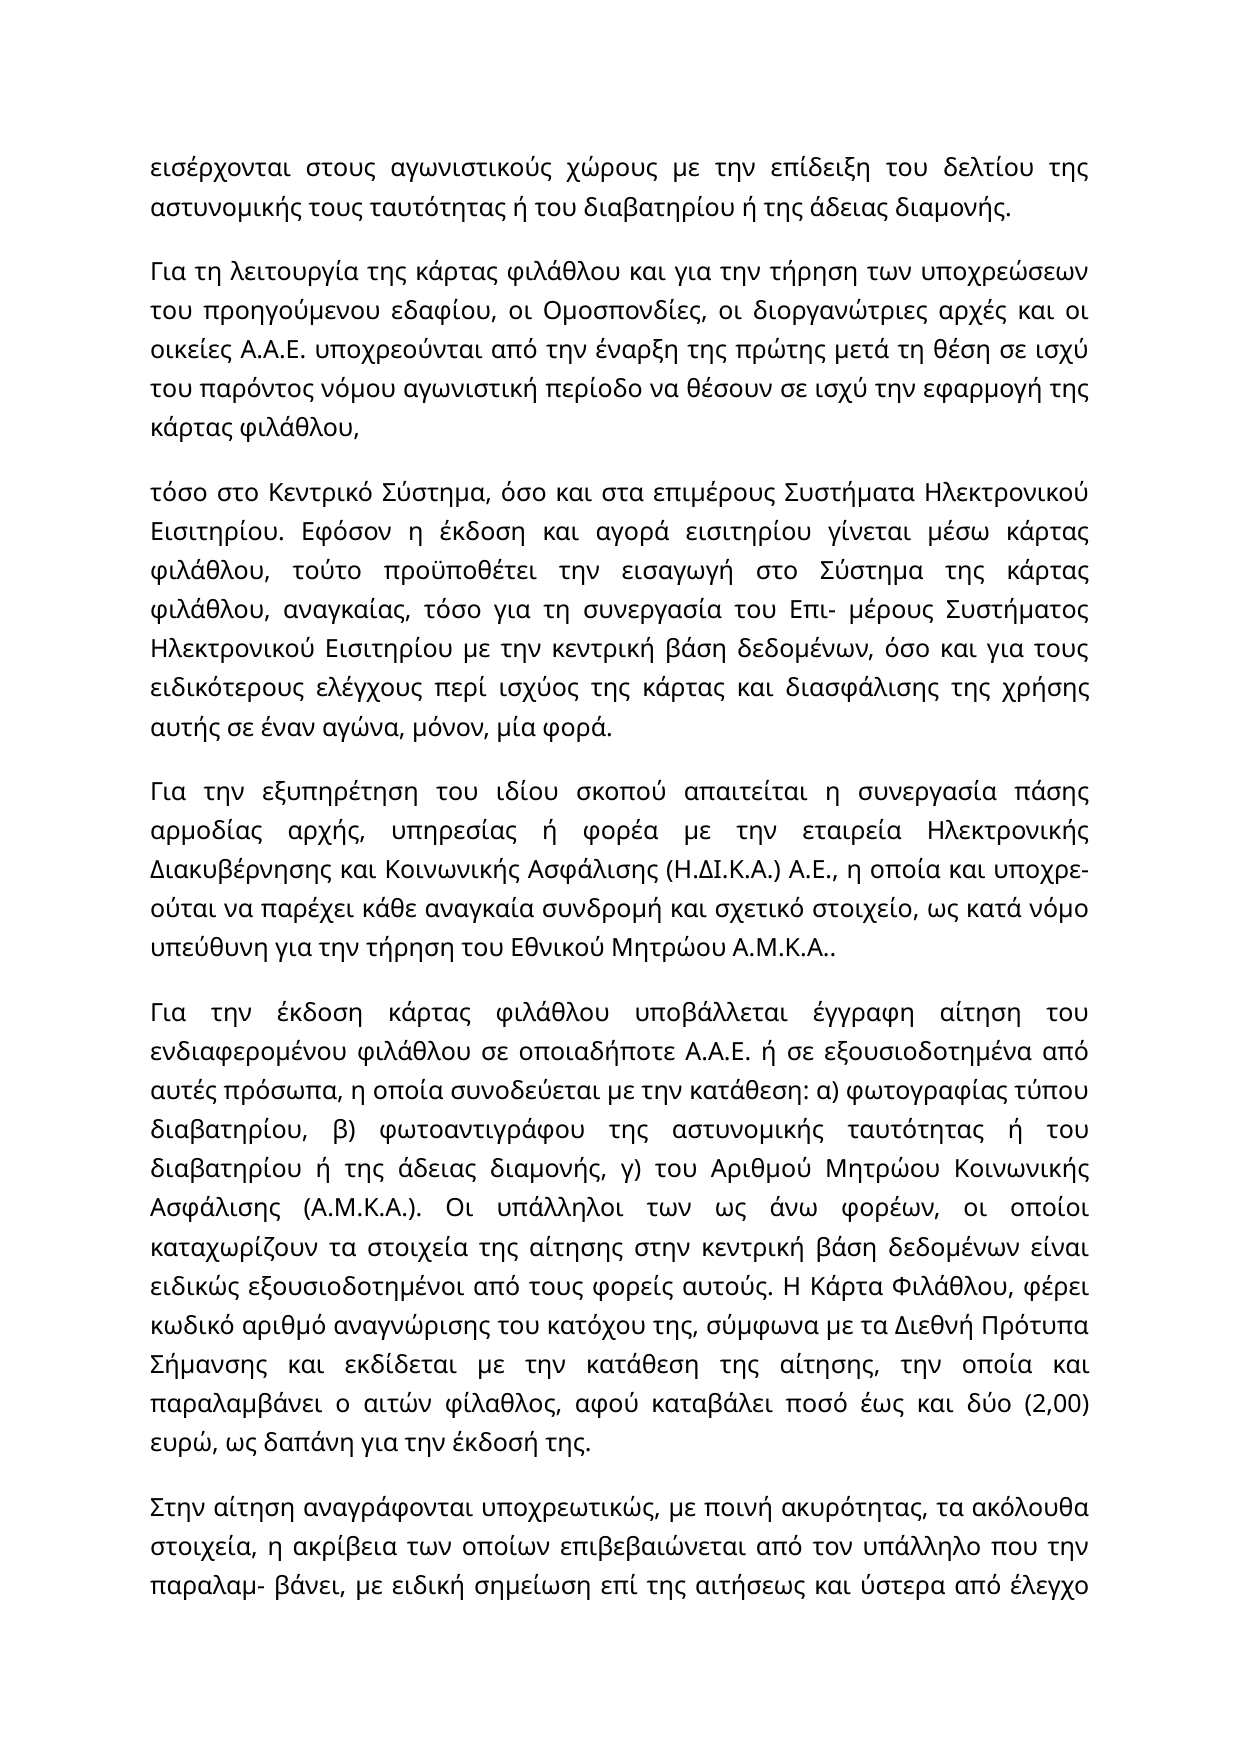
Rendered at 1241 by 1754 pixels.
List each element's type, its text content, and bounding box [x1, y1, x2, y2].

text Στην αίτηση αναγράφονται υποχρεωτικώς, με ποινή ακυρότητας, τα ακόλουθα στοιχεία, η ακρίβεια των οποίων επιβεβαιώνεται από τον υπάλληλο που την παραλαμ- βάνει, με ειδική σημείωση επί της αιτήσεως και ύστερα από έλεγχο [150, 1489, 1090, 1602]
text τόσο στο Κεντρικό Σύστημα, όσο και στα επιμέρους Συστήματα Ηλεκτρονικού Εισιτηρίου. Εφόσον η έκδοση και αγορά εισιτηρίου γίνεται μέσω κάρτας φιλάθλου, τούτο προϋποθέτει την εισαγωγή στο Σύστημα της κάρτας φιλάθλου, αναγκαίας, τόσο για τη συνεργασία του Επι- μέρους Συστήματος Ηλεκτρονικού Εισιτηρίου με την κεντρική βάση δεδομένων, όσο και για τους ειδικότερους ελέγχους περί ισχύος της κάρτας και διασφάλισης της χρήσης αυτής σε έναν αγώνα, μόνον, μία φορά. [150, 474, 1090, 743]
text εισέρχονται στους αγωνιστικούς χώρους με την επίδειξη του δελτίου της αστυνομικής τους ταυτότητας ή του διαβατηρίου ή της άδειας διαμονής. [150, 150, 1090, 223]
text Για την εξυπηρέτηση του ιδίου σκοπού απαιτείται η συνεργασία πάσης αρμοδίας αρχής, υπηρεσίας ή φορέα με την εταιρεία Ηλεκτρονικής Διακυβέρνησης και Κοινωνικής Ασφάλισης (Η.ΔΙ.Κ.Α.) Α.Ε., η οποία και υποχρε- ούται να παρέχει κάθε αναγκαία συνδρομή και σχετικό στοιχείο, ως κατά νόμο υπεύθυνη για την τήρηση του Εθνικού Μητρώου Α.Μ.Κ.Α.. [150, 773, 1090, 964]
text Για την έκδοση κάρτας φιλάθλου υποβάλλεται έγγραφη αίτηση του ενδιαφερομένου φιλάθλου σε οποιαδήποτε Α.Α.Ε. ή σε εξουσιοδοτημένα από αυτές πρόσωπα, η οποία συνοδεύεται με την κατάθεση: α) φωτογραφίας τύπου διαβατηρίου, β) φωτοαντιγράφου της αστυνομικής ταυτότητας ή του διαβατηρίου ή της άδειας διαμονής, γ) του Αριθμού Μητρώου Κοινωνικής Ασφάλισης (Α.Μ.Κ.Α.). Οι υπάλληλοι των ως άνω φορέων, οι οποίοι καταχωρίζουν τα στοιχεία της αίτησης στην κεντρική βάση δεδομένων είναι ειδικώς εξουσιοδοτημένοι από τους φορείς αυτούς. Η Κάρτα Φιλάθλου, φέρει κωδικό αριθμό αναγνώρισης του κατόχου της, σύμφωνα με τα Διεθνή Πρότυπα Σήμανσης και εκδίδεται με την κατάθεση της αίτησης, την οποία και παραλαμβάνει ο αιτών φίλαθλος, αφού καταβάλει ποσό έως και δύο (2,00) ευρώ, ως δαπάνη για την έκδοσή της. [150, 994, 1090, 1459]
text Για τη λειτουργία της κάρτας φιλάθλου και για την τήρηση των υποχρεώσεων του προηγούμενου εδαφίου, οι Ομοσπονδίες, οι διοργανώτριες αρχές και οι οικείες Α.Α.Ε. υποχρεούνται από την έναρξη της πρώτης μετά τη θέση σε ισχύ του παρόντος νόμου αγωνιστική περίοδο να θέσουν σε ισχύ την εφαρμογή της κάρτας φιλάθλου, [150, 253, 1090, 444]
